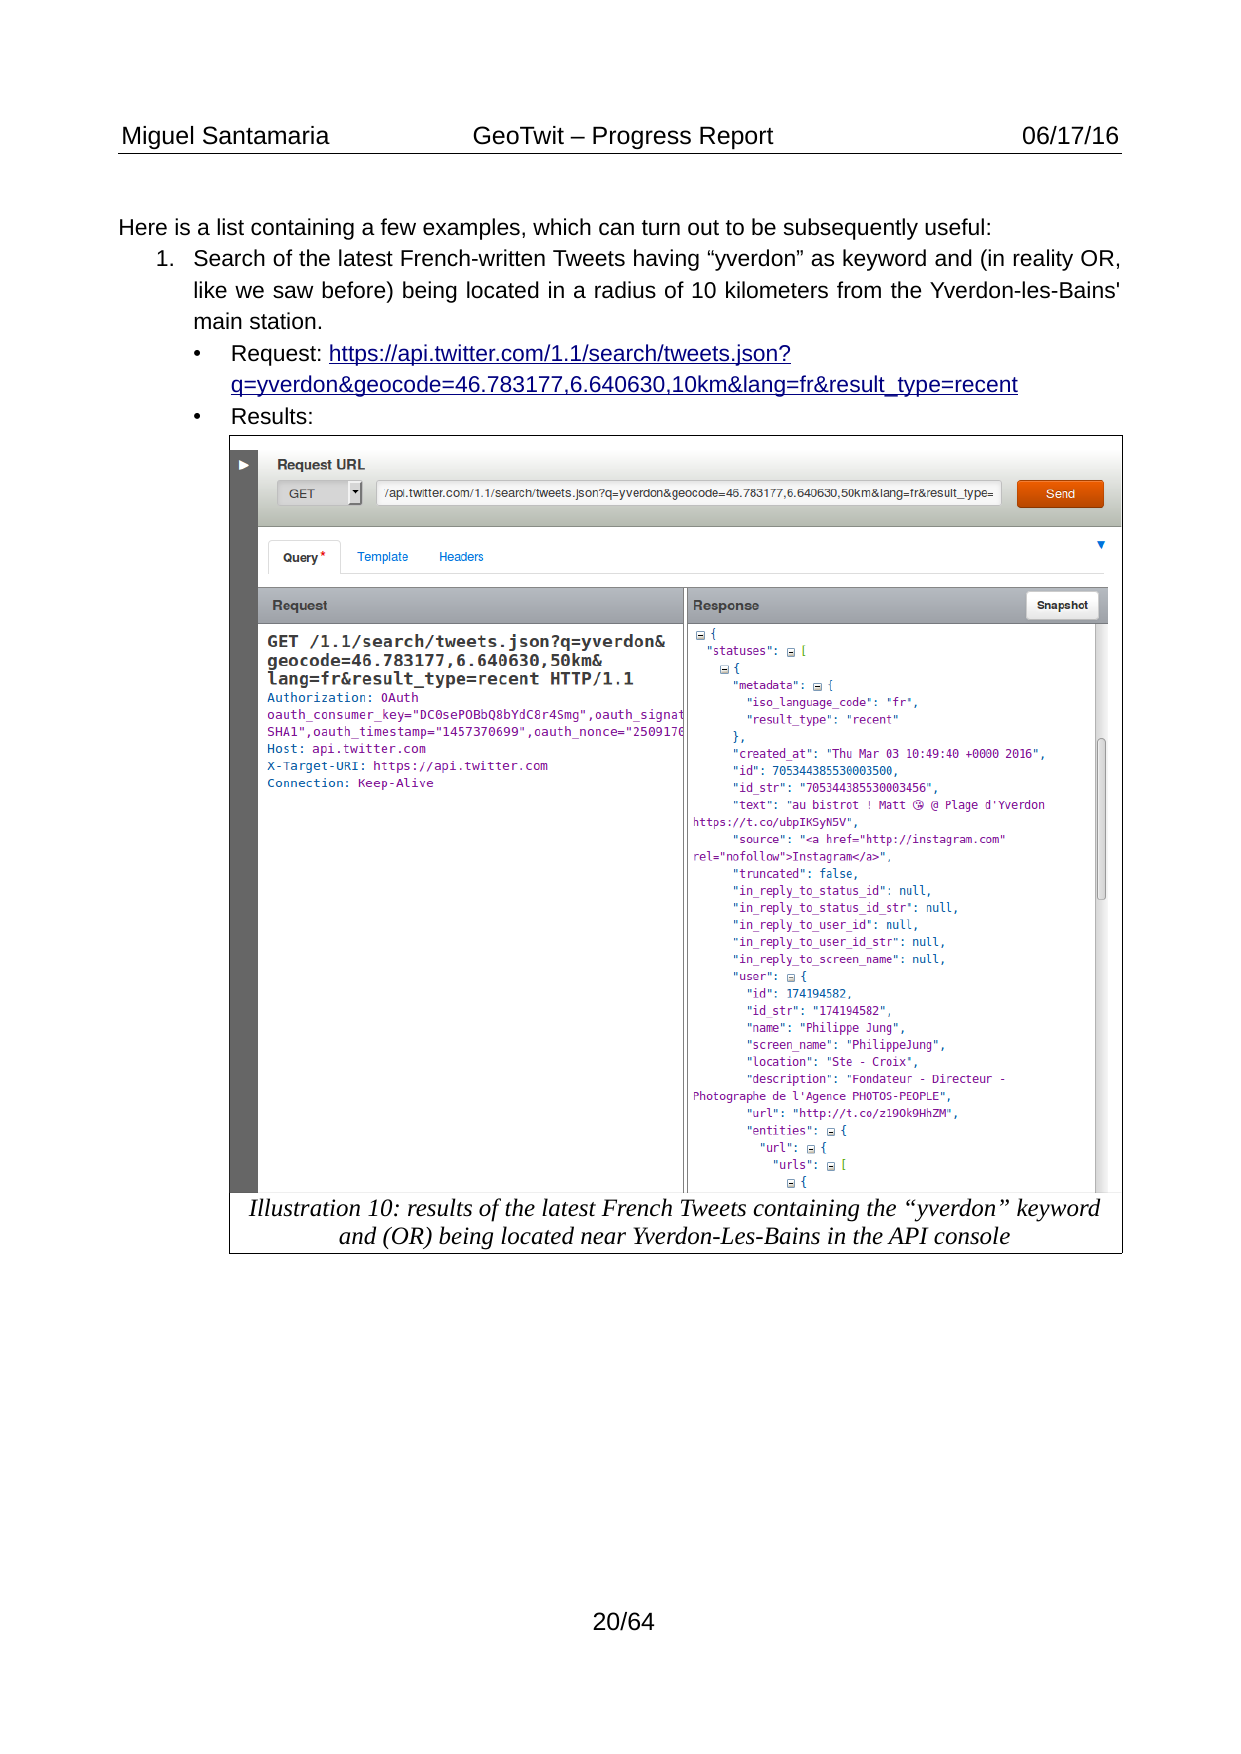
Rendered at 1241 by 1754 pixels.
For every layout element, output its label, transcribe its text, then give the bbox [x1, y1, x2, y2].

picture [229, 450, 1122, 1193]
list Search of the latest French-written Tweets having “yverdon” as keyword and (in reality OR, like we saw before) being located in a radius of 10 kilometers from the Yverdon-les-Bains' main station. [156, 245, 1122, 334]
list Results: [193, 403, 1122, 1279]
text Here is a list containing a few examples, which can turn out to be subsequently useful: [118, 213, 1122, 240]
list Request: https://api.twitter.com/1.1/search/tweets.json?q=yverdon&geocode=46.783177,6.640630,10km&lang=fr&result_type=recent [193, 340, 1122, 398]
list Illustration 10: results of the latest French Tweets containing the “yverdon” keyword and (OR) being located near Yverdon-Les-Bains in the API console [232, 1193, 1119, 1250]
